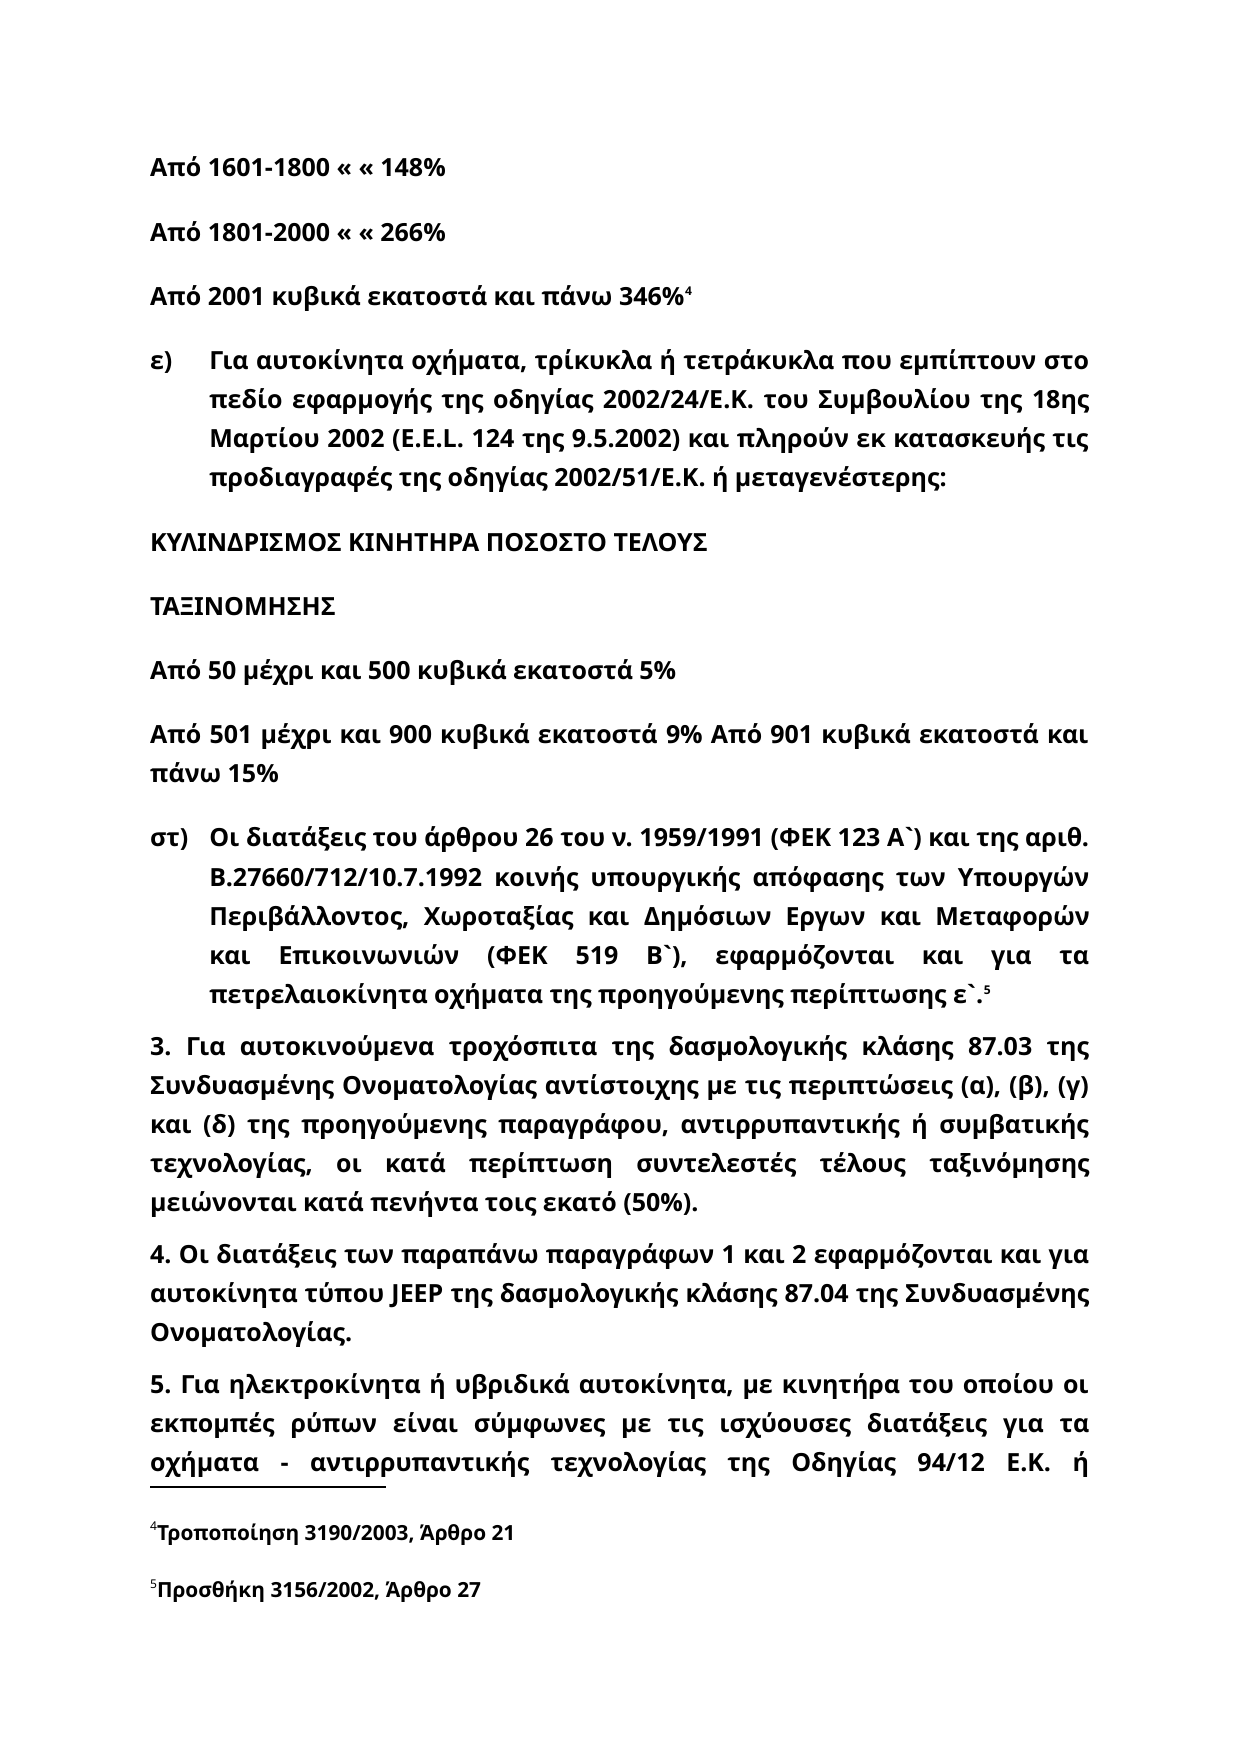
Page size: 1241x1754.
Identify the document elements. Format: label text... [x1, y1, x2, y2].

text Από 1801-2000 « « 266% [150, 214, 1090, 248]
text 3. Για αυτοκινούμενα τροχόσπιτα της δασμολογικής κλάσης 87.03 της Συνδυασμένης Ονοματολογίας αντίστοιχης με τις περιπτώσεις (α), (β), (γ) και (δ) της προηγούμενης παραγράφου, αντιρρυπαντικής ή συμβατικής τεχνολογίας, οι κατά περίπτωση συντελεστές τέλους ταξινόμησης μειώνονται κατά πενήντα τοις εκατό (50%). [150, 1028, 1090, 1219]
text Από 2001 κυβικά εκατοστά και πάνω 346% [150, 278, 1090, 312]
list ε) Για αυτοκίνητα οχήματα, τρίκυκλα ή τετράκυκλα που εμπίπτουν στο πεδίο εφαρμογής της οδηγίας 2002/24/Ε.Κ. του Συμβουλίου της 18ης Μαρτίου 2002 (E.E.L. 124 της 9.5.2002) και πληρούν εκ κατασκευής τις προδιαγραφές της οδηγίας 2002/51/Ε.Κ. ή μεταγενέστερης: [150, 342, 1090, 494]
text 4. Οι διατάξεις των παραπάνω παραγράφων 1 και 2 εφαρμόζονται και για αυτοκίνητα τύπου JEEP της δασμολογικής κλάσης 87.04 της Συνδυασμένης Ονοματολογίας. [150, 1237, 1090, 1349]
text ΚΥΛΙΝΔΡΙΣΜΟΣ ΚΙΝΗΤΗΡΑ ΠΟΣΟΣΤΟ ΤΕΛΟΥΣ [150, 524, 1090, 558]
text Από 1601-1800 « « 148% [150, 150, 1090, 184]
list στ) Οι διατάξεις του άρθρου 26 του ν. 1959/1991 (ΦΕΚ 123 Α`) και της αριθ. Β.27660/712/10.7.1992 κοινής υπουργικής απόφασης των Υπουργών Περιβάλλοντος, Χωροταξίας και Δημόσιων Εργων και Μεταφορών και Επικοινωνιών (ΦΕΚ 519 Β`), εφαρμόζονται και για τα πετρελαιοκίνητα οχήματα της προηγούμενης περίπτωσης ε`. [150, 820, 1090, 1011]
text Τροποποίηση 3190/2003, Άρθρο 21 [150, 1518, 1090, 1546]
text Από 50 μέχρι και 500 κυβικά εκατοστά 5% [150, 652, 1090, 687]
text 5. Για ηλεκτροκίνητα ή υβριδικά αυτοκίνητα, με κινητήρα του οποίου οι εκπομπές ρύπων είναι σύμφωνες με τις ισχύουσες διατάξεις για τα οχήματα - αντιρρυπαντικής τεχνολογίας της Οδηγίας 94/12 Ε.Κ. ή [150, 1367, 1090, 1479]
text Προσθήκη 3156/2002, Άρθρο 27 [150, 1576, 1090, 1604]
text Από 501 μέχρι και 900 κυβικά εκατοστά 9% Από 901 κυβικά εκατοστά και πάνω 15% [150, 717, 1090, 790]
text ΤΑΞΙΝΟΜΗΣΗΣ [150, 588, 1090, 622]
